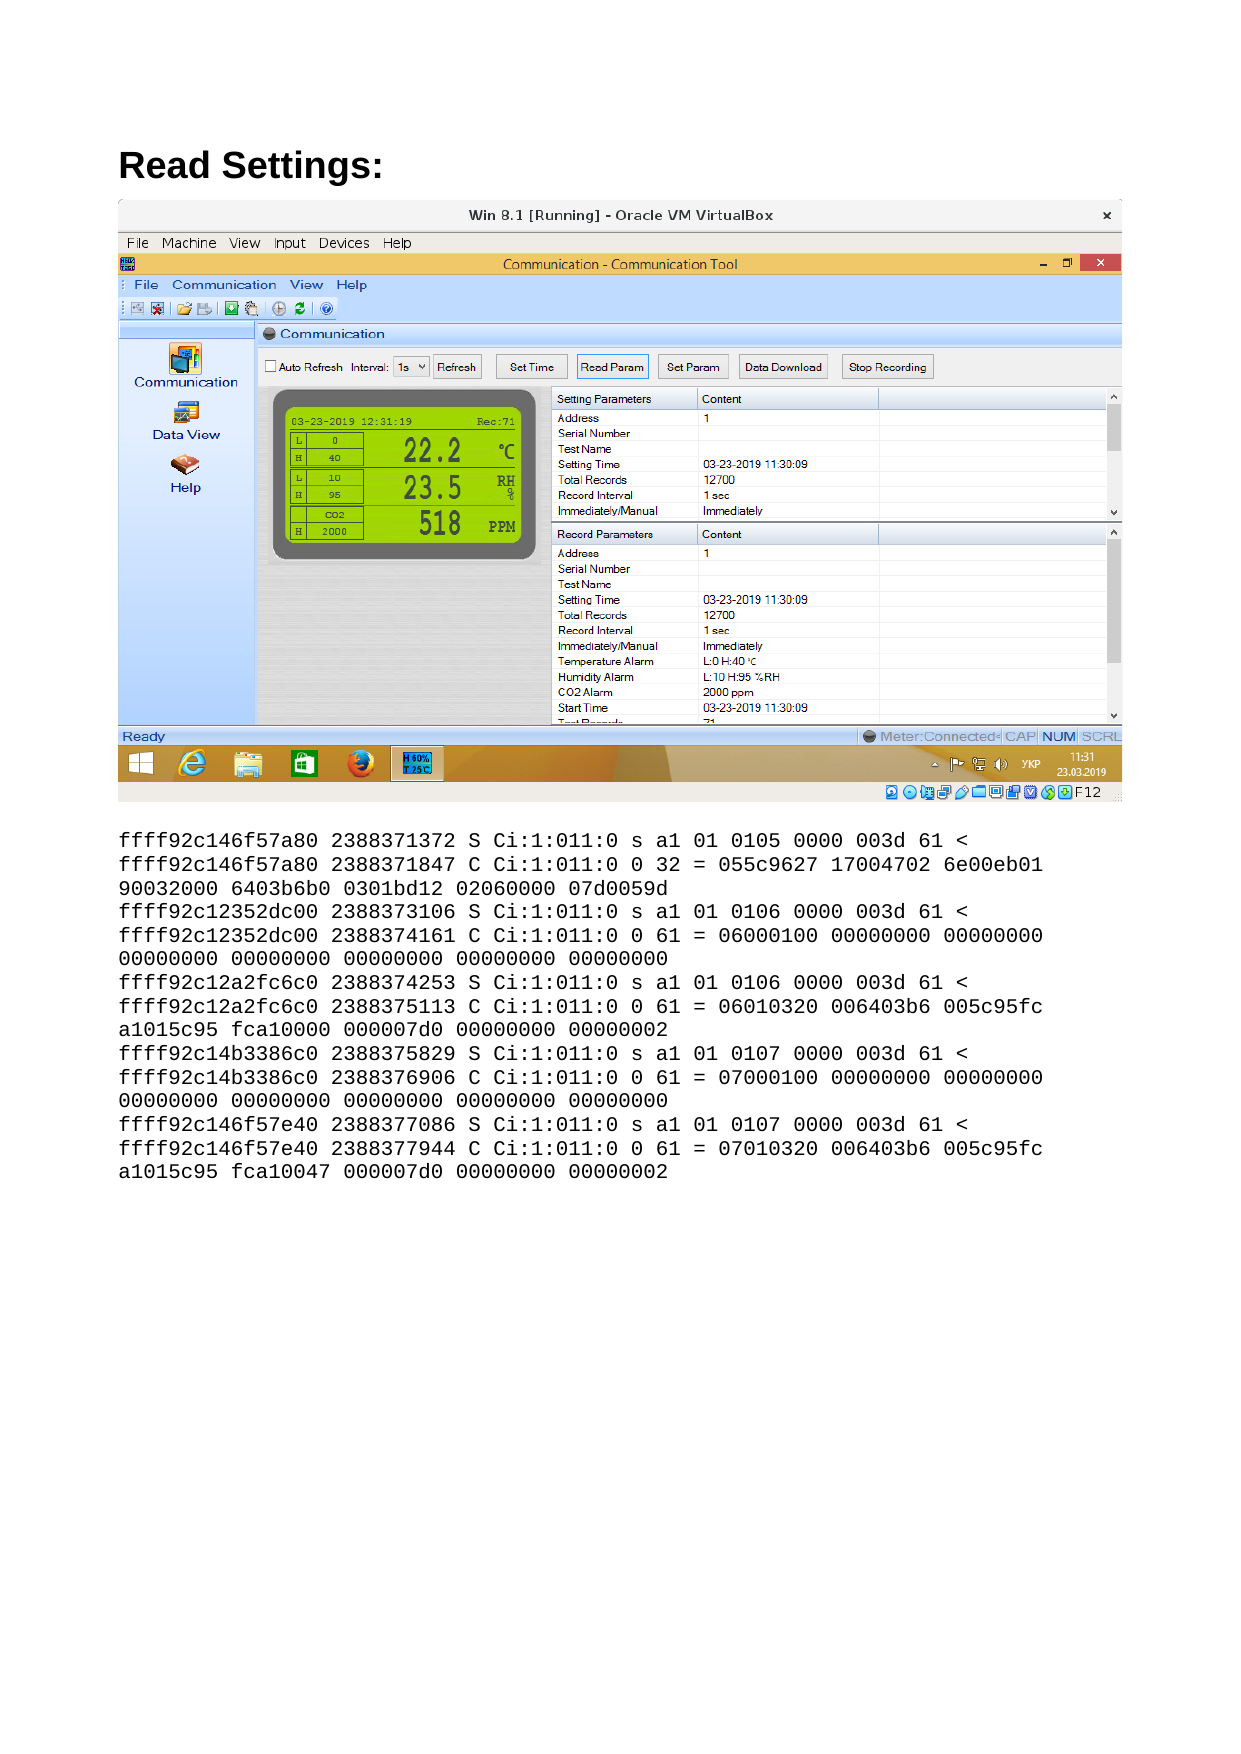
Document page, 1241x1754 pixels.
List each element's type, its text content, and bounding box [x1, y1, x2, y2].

text ffff92c12a2fc6c0 2388374253 S Ci:1:011:0 s a1 01 0106 0000 003d 61 < [118, 972, 1122, 996]
text ffff92c14b3386c0 2388375829 S Ci:1:011:0 s a1 01 0107 0000 003d 61 < [118, 1043, 1122, 1067]
text ffff92c146f57e40 2388377944 C Ci:1:011:0 0 61 = 07010320 006403b6 005c95fc a1015c95 fca10047 000007d0 00000000 00000002 [118, 1138, 1122, 1185]
text ffff92c146f57a80 2388371372 S Ci:1:011:0 s a1 01 0105 0000 003d 61 < [118, 830, 1122, 854]
text ffff92c14b3386c0 2388376906 C Ci:1:011:0 0 61 = 07000100 00000000 00000000 00000000 00000000 00000000 00000000 00000000 [118, 1067, 1122, 1114]
picture [118, 199, 1123, 802]
text ffff92c12352dc00 2388373106 S Ci:1:011:0 s a1 01 0106 0000 003d 61 < [118, 901, 1122, 925]
text ffff92c12a2fc6c0 2388375113 C Ci:1:011:0 0 61 = 06010320 006403b6 005c95fc a1015c95 fca10000 000007d0 00000000 00000002 [118, 996, 1122, 1043]
text ffff92c146f57a80 2388371847 C Ci:1:011:0 0 32 = 055c9627 17004702 6e00eb01 90032000 6403b6b0 0301bd12 02060000 07d0059d [118, 854, 1122, 901]
text ffff92c146f57e40 2388377086 S Ci:1:011:0 s a1 01 0107 0000 003d 61 < [118, 1114, 1122, 1138]
text ffff92c12352dc00 2388374161 C Ci:1:011:0 0 61 = 06000100 00000000 00000000 00000000 00000000 00000000 00000000 00000000 [118, 925, 1122, 972]
subtitle Read Settings: [118, 143, 1122, 187]
